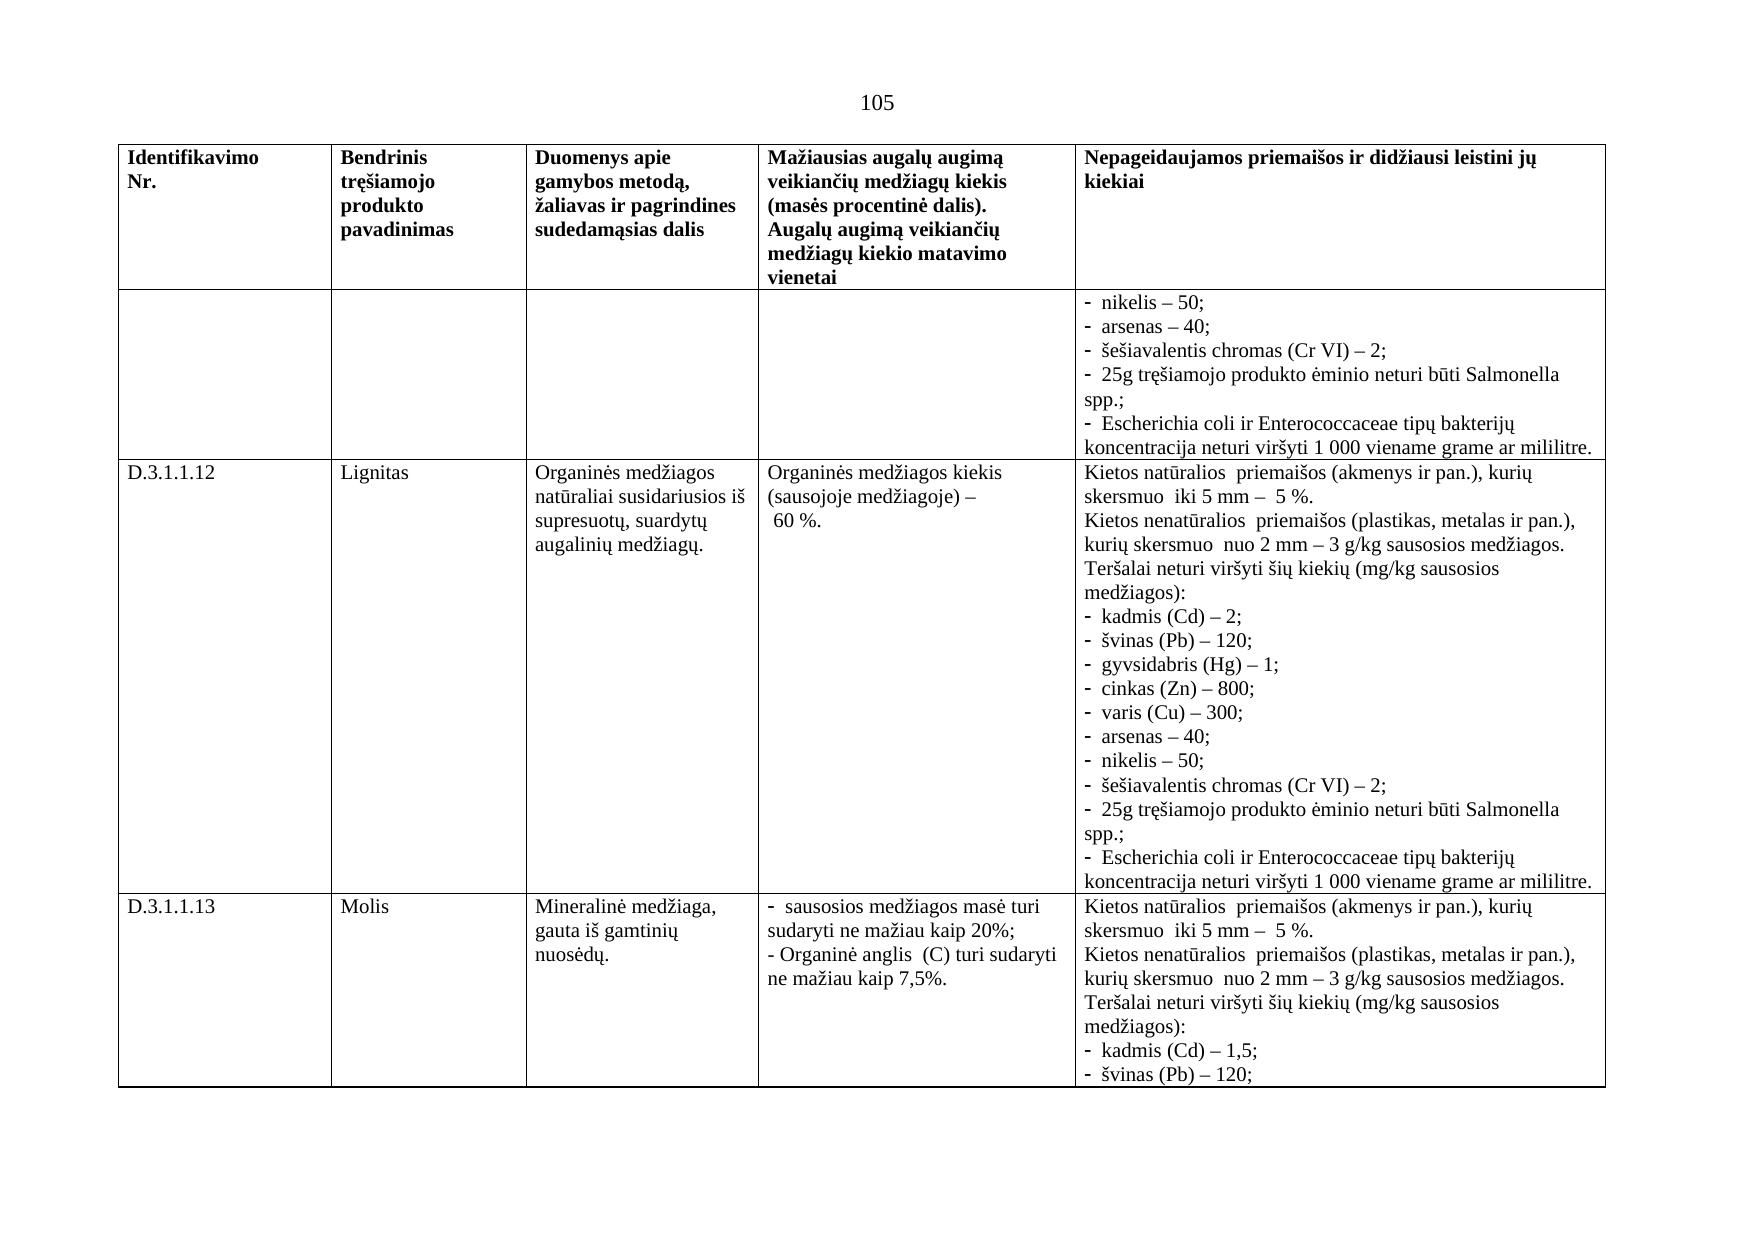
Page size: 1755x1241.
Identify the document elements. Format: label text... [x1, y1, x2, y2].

table_cell Kietos natūralios priemaišos (akmenys ir pan.), kurių skersmuo iki 5 mm – 5 %. Kietos nenatūralios priemaišos (plastikas, metalas ir pan.), kurių skersmuo nuo 2 mm – 3 g/kg sausosios medžiagos. Teršalai neturi viršyti šių kiekių (mg/kg sausosios medžiagos): kadmis (Cd) – 1,5; švinas (Pb) – 120; [1076, 894, 1605, 1086]
table_header Mažiausias augalų augimą veikiančių medžiagų kiekis (masės procentinė dalis). Augalų augimą veikiančių medžiagų kiekio matavimo vienetai [759, 145, 1075, 289]
table_cell D.3.1.1.12 [119, 460, 331, 893]
table_cell [332, 290, 526, 459]
table_cell [119, 290, 331, 459]
table_cell sausosios medžiagos masė turi sudaryti ne mažiau kaip 20%; - Organinė anglis (C) turi sudaryti ne mažiau kaip 7,5%. [759, 894, 1075, 1086]
table_cell D.3.1.1.13 [119, 894, 331, 1086]
table_cell [759, 290, 1075, 459]
table_cell Organinės medžiagos natūraliai susidariusios iš supresuotų, suardytų augalinių medžiagų. [527, 460, 758, 893]
table_cell Mineralinė medžiaga, gauta iš gamtinių nuosėdų. [527, 894, 758, 1086]
table_header Nepageidaujamos priemaišos ir didžiausi leistini jų kiekiai [1076, 145, 1605, 289]
table_cell [527, 290, 758, 459]
table_cell nikelis – 50; arsenas – 40; šešiavalentis chromas (Cr VI) – 2; 25g tręšiamojo produkto ėminio neturi būti Salmonella spp.; Escherichia coli ir Enterococcaceae tipų bakterijų koncentracija neturi viršyti 1 000 viename grame ar mililitre. [1076, 290, 1605, 459]
table_cell Kietos natūralios priemaišos (akmenys ir pan.), kurių skersmuo iki 5 mm – 5 %. Kietos nenatūralios priemaišos (plastikas, metalas ir pan.), kurių skersmuo nuo 2 mm – 3 g/kg sausosios medžiagos. Teršalai neturi viršyti šių kiekių (mg/kg sausosios medžiagos): kadmis (Cd) – 2; švinas (Pb) – 120; gyvsidabris (Hg) – 1; cinkas (Zn) – 800; varis (Cu) – 300; arsenas – 40; nikelis – 50; šešiavalentis chromas (Cr VI) – 2; 25g tręšiamojo produkto ėminio neturi būti Salmonella spp.; Escherichia coli ir Enterococcaceae tipų bakterijų koncentracija neturi viršyti 1 000 viename grame ar mililitre. [1076, 460, 1605, 893]
table_header Duomenys apie gamybos metodą, žaliavas ir pagrindines sudedamąsias dalis [527, 145, 758, 289]
table_cell Organinės medžiagos kiekis (sausojoje medžiagoje) – 60 %. [759, 460, 1075, 893]
table_cell Lignitas [332, 460, 526, 893]
table_header Identifikavimo Nr. [119, 145, 331, 289]
table_header Bendrinis tręšiamojo produkto pavadinimas [332, 145, 526, 289]
table_cell Molis [332, 894, 526, 1086]
